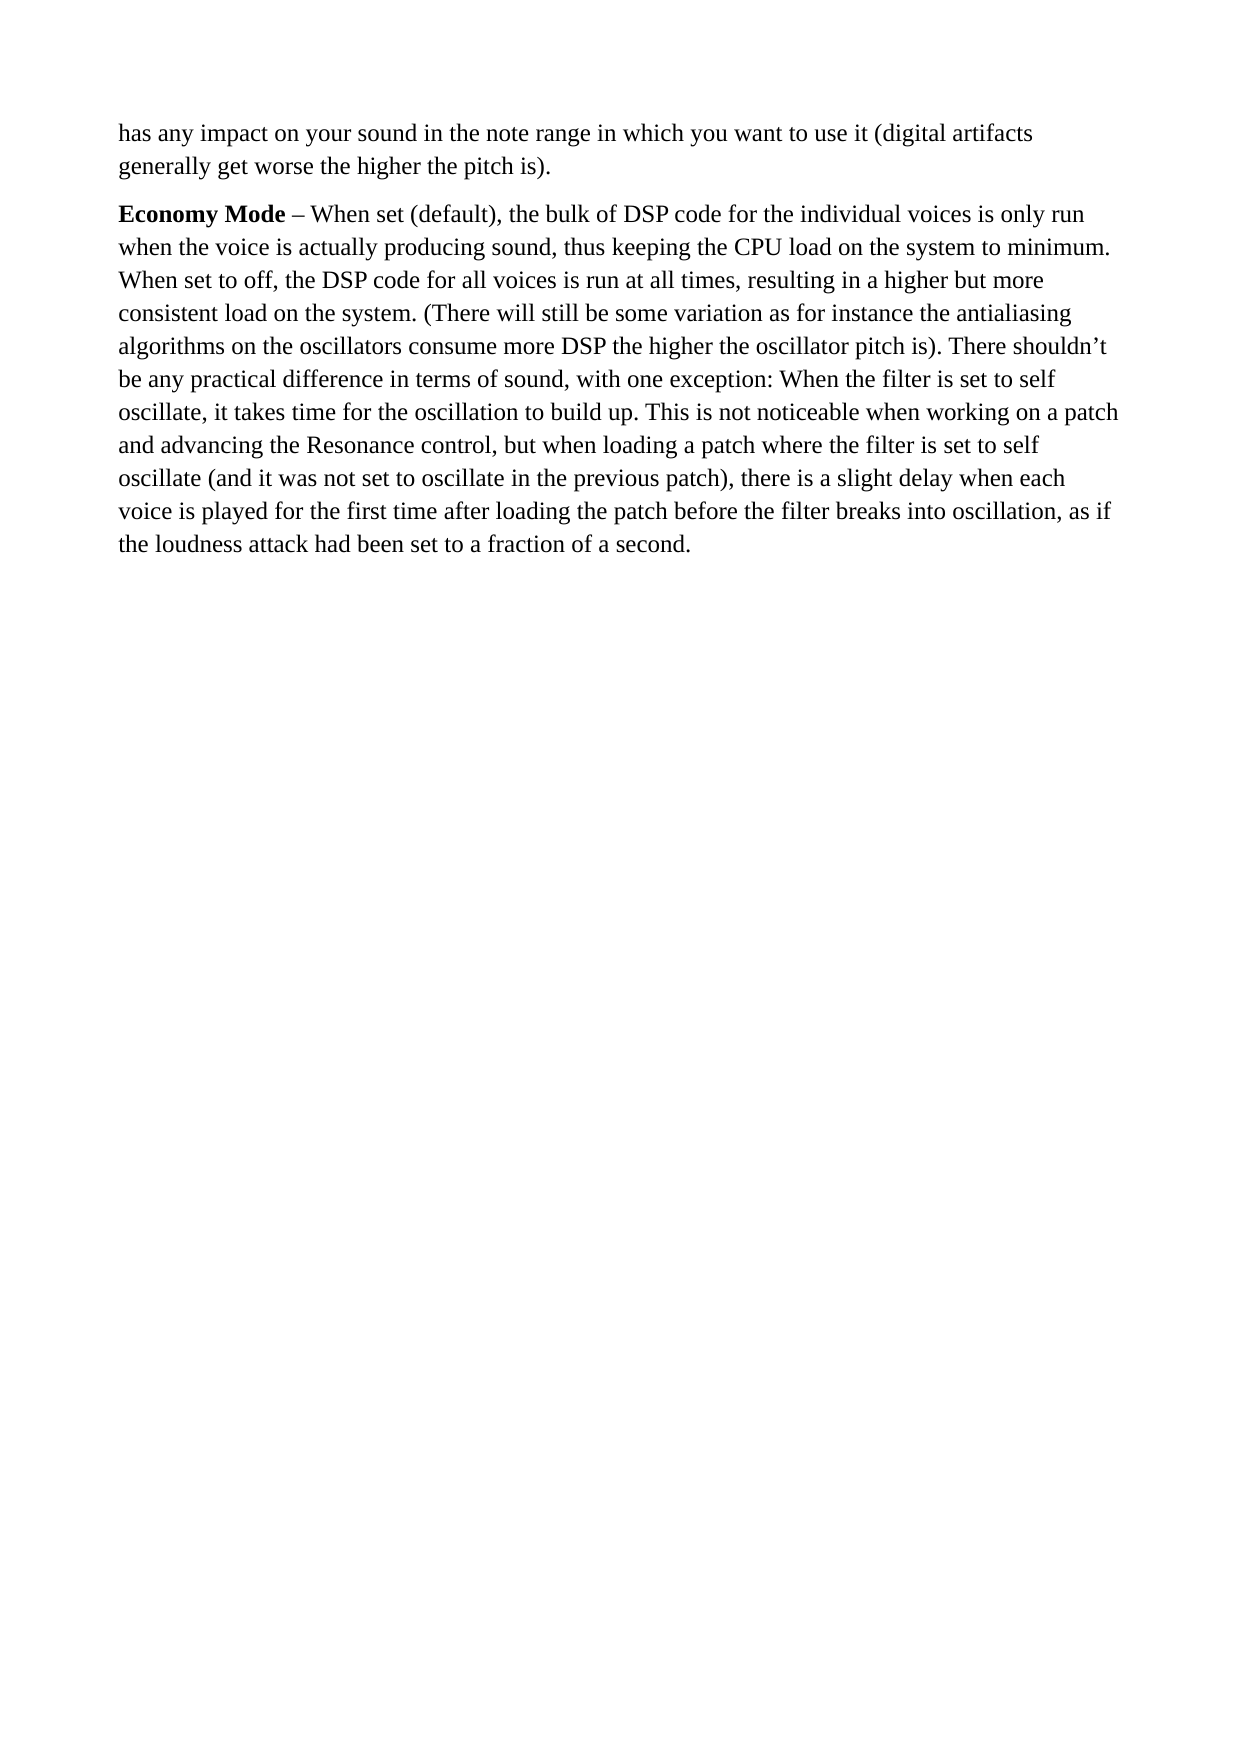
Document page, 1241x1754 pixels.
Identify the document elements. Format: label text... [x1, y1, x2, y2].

text Economy Mode – When set (default), the bulk of DSP code for the individual voices is only run when the voice is actually producing sound, thus keeping the CPU load on the system to minimum. When set to off, the DSP code for all voices is run at all times, resulting in a higher but more consistent load on the system. (There will still be some variation as for instance the antialiasing algorithms on the oscillators consume more DSP the higher the oscillator pitch is). There shouldn’t be any practical difference in terms of sound, with one exception: When the filter is set to self oscillate, it takes time for the oscillation to build up. This is not noticeable when working on a patch and advancing the Resonance control, but when loading a patch where the filter is set to self oscillate (and it was not set to oscillate in the previous patch), there is a slight delay when each voice is played for the first time after loading the patch before the filter breaks into oscillation, as if the loudness attack had been set to a fraction of a second. [118, 199, 1122, 558]
text has any impact on your sound in the note range in which you want to use it (digital artifacts generally get worse the higher the pitch is). [118, 118, 1122, 180]
